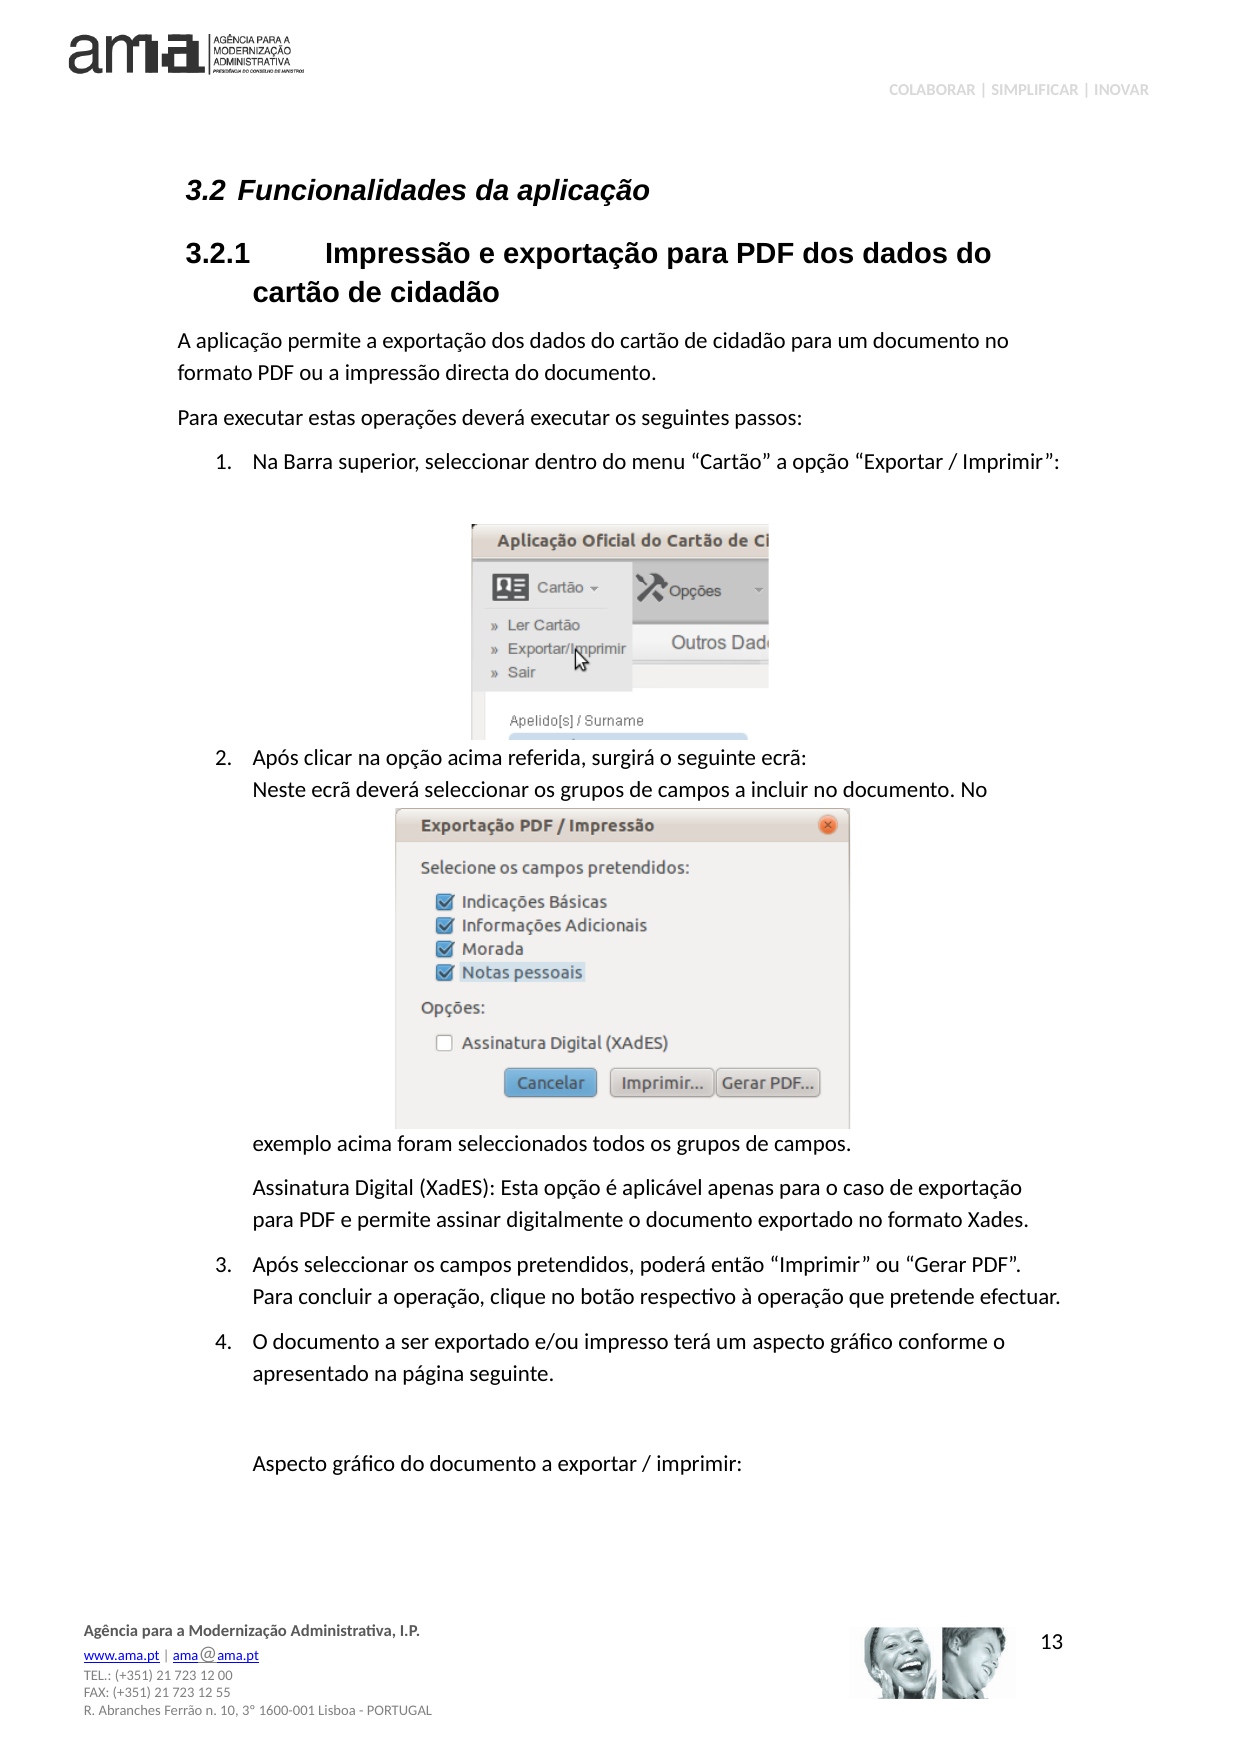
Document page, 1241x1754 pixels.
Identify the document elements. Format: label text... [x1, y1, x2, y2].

list Após clicar na opção acima referida, surgirá o seguinte ecrã: Neste ecrã deverá seleccionar os grupos de campos a incluir no documento. No exemplo acima foram seleccionados todos os grupos de campos. [215, 524, 1063, 1157]
text Para executar estas operações deverá executar os seguintes passos: [177, 403, 1063, 431]
list Assinatura Digital (XadES): Esta opção é aplicável apenas para o caso de exportação para PDF e permite assinar digitalmente o documento exportado no formato Xades. [215, 1173, 1063, 1234]
subtitle Impressão e exportação para PDF dos dados do cartão de cidadão [177, 236, 1063, 308]
picture [471, 524, 769, 740]
picture [68, 34, 304, 75]
picture [849, 1627, 1017, 1699]
list O documento a ser exportado e/ou impresso terá um aspecto gráfico conforme o apresentado na página seguinte. [215, 1327, 1063, 1387]
subtitle Funcionalidades da aplicação [177, 173, 1063, 206]
list Após seleccionar os campos pretendidos, poderá então “Imprimir” ou “Gerar PDF”. Para concluir a operação, clique no botão respectivo à operação que pretende efectuar. [215, 1250, 1063, 1311]
list Na Barra superior, seleccionar dentro do menu “Cartão” a opção “Exportar / Imprimir”: [215, 447, 1063, 507]
list Aspecto gráfico do documento a exportar / imprimir: [215, 1449, 1063, 1477]
picture [395, 808, 851, 1129]
text A aplicação permite a exportação dos dados do cartão de cidadão para um documento no formato PDF ou a impressão directa do documento. [177, 326, 1063, 386]
